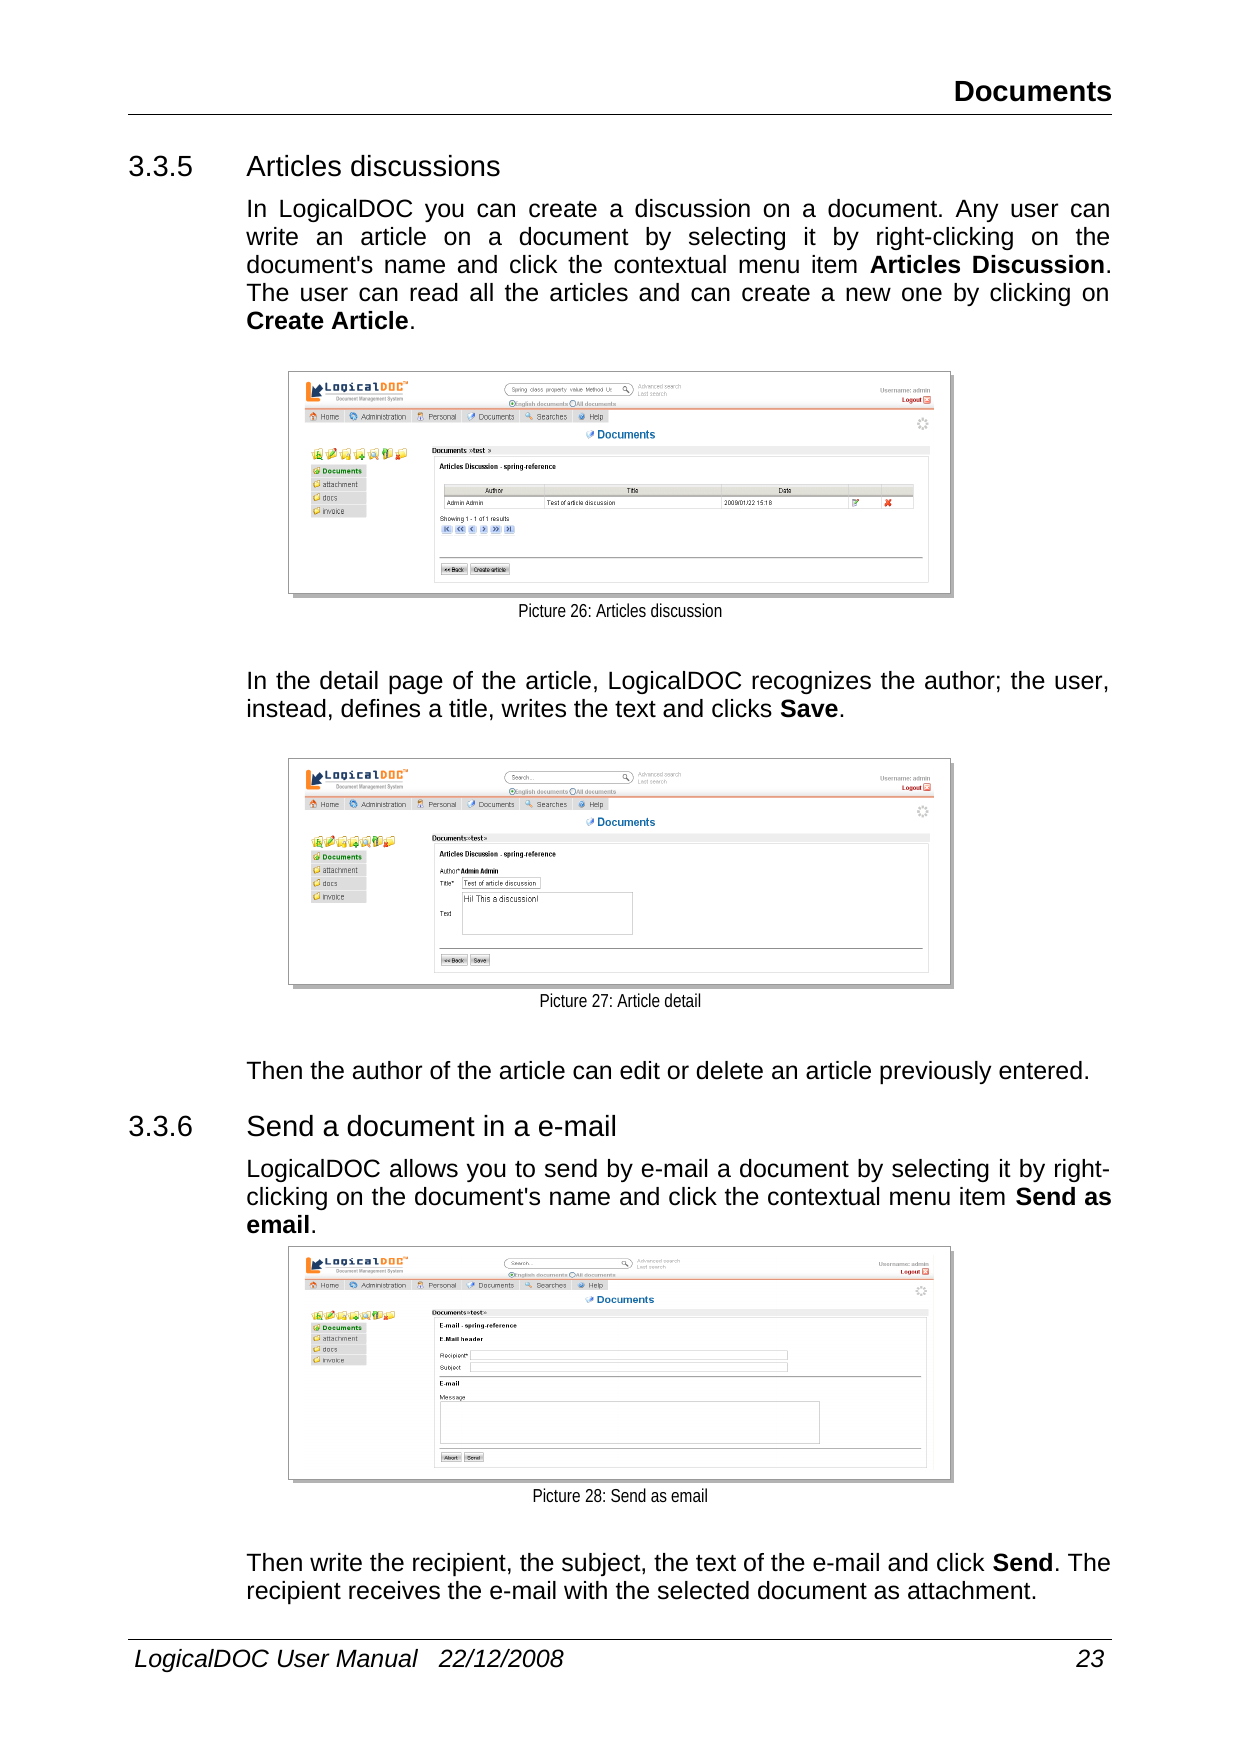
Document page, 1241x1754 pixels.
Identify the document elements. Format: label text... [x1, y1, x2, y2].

text In the detail page of the article, LogicalDOC recognizes the author; the user, instead, defines a title, writes the text and clicks Save. [246, 667, 1112, 722]
subtitle Send a document in a e-mail [128, 1109, 1112, 1142]
text Then the author of the article can edit or delete an article previously entered. [246, 1057, 1112, 1085]
text Picture 27: Article detail [288, 985, 952, 1012]
text Then write the recipient, the subject, the text of the e-mail and click Send. The recipient receives the e-mail with the selected document as attachment. [246, 1548, 1112, 1604]
text Picture 26: Articles discussion [288, 594, 952, 621]
picture [304, 767, 934, 975]
picture [304, 1255, 934, 1470]
subtitle Articles discussions [128, 150, 1112, 183]
picture [304, 379, 934, 585]
text In LogicalDOC you can create a discussion on a document. Any user can write an article on a document by selecting it by right-clicking on the document's name and click the contextual menu item Articles Discussion. The user can read all the articles and can create a new one by clicking on Create Article. [246, 195, 1112, 334]
text Picture 28: Send as email [288, 1480, 952, 1506]
text LogicalDOC allows you to send by e-mail a document by selecting it by right-clicking on the document's name and click the contextual menu item Send as email. [246, 1154, 1112, 1238]
